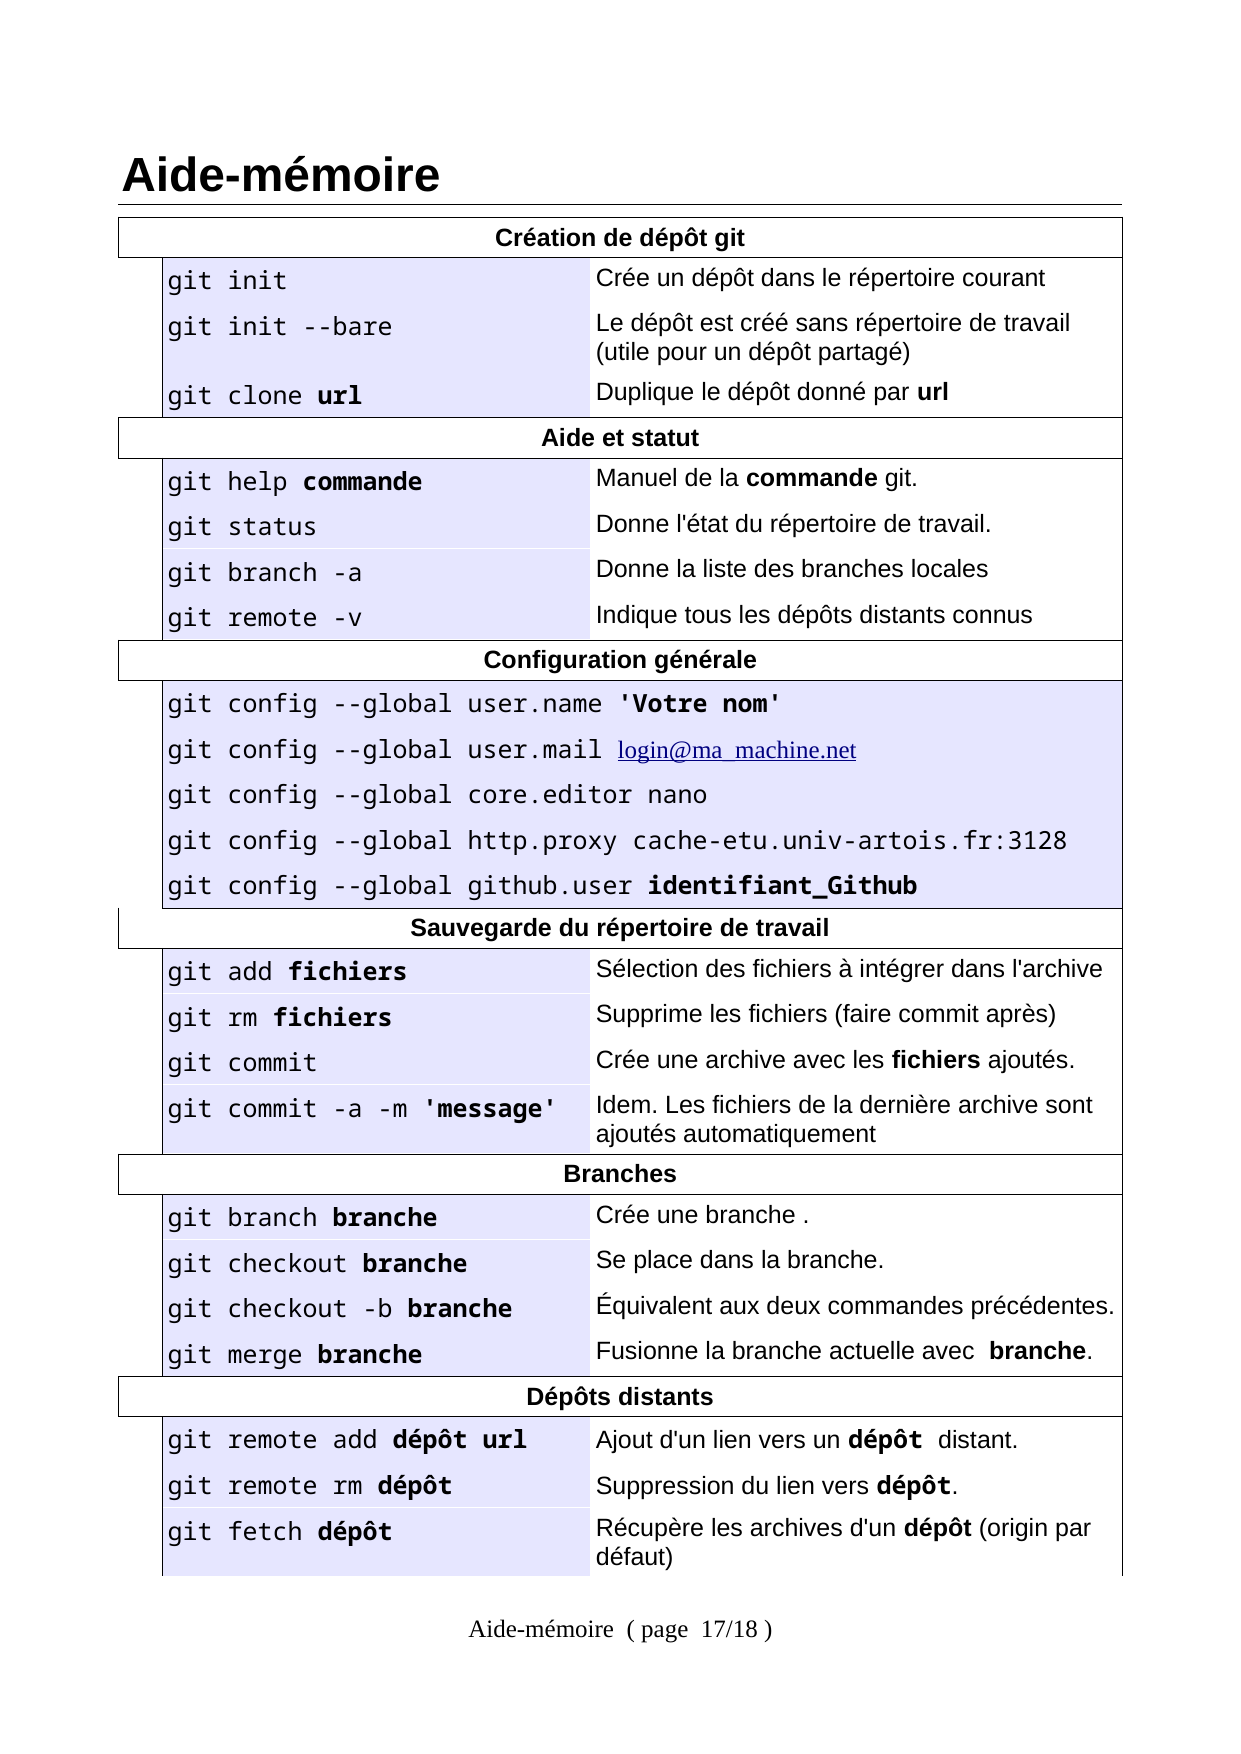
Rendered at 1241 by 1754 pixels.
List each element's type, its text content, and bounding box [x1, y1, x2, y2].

table_cell Indique tous les dépôts distants connus [590, 594, 1122, 639]
table_cell Ajout d'un lien vers un dépôt distant. [590, 1417, 1122, 1462]
table_cell Crée un dépôt dans le répertoire courant [590, 258, 1122, 303]
table_cell [118, 258, 162, 303]
table_cell [118, 1285, 162, 1331]
table_cell Idem. Les fichiers de la dernière archive sont ajoutés automatiquement [590, 1085, 1122, 1153]
table_cell [118, 726, 162, 771]
table_cell [118, 1039, 162, 1084]
table_cell git branch -a [163, 549, 590, 594]
table_cell git clone url [163, 372, 590, 417]
table_cell Duplique le dépôt donné par url [590, 372, 1122, 417]
table_cell Crée une archive avec les fichiers ajoutés. [590, 1039, 1122, 1084]
table_cell [118, 303, 162, 372]
table_cell [118, 1417, 162, 1462]
table_cell Branches [119, 1155, 1122, 1194]
table_header Création de dépôt git [119, 218, 1122, 257]
table_cell git remote add dépôt url [163, 1417, 590, 1462]
table_cell git config --global github.user identifiant_Github [163, 862, 1122, 908]
table_cell [118, 862, 162, 908]
table_cell Se place dans la branche. [590, 1240, 1122, 1285]
table_cell [118, 681, 162, 726]
table_cell Crée une branche . [590, 1195, 1122, 1239]
table_cell [118, 1085, 162, 1153]
table_cell git status [163, 503, 590, 548]
table_cell git checkout branche [163, 1240, 590, 1285]
table_cell git remote -v [163, 594, 590, 639]
subtitle Aide-mémoire [118, 143, 1122, 204]
table_cell [118, 503, 162, 548]
table_cell git config --global user.mail login@ma_machine.net [163, 726, 1122, 771]
table_cell [118, 549, 162, 594]
table_cell Donne l'état du répertoire de travail. [590, 503, 1122, 548]
table_cell Aide et statut [119, 418, 1122, 457]
table_cell [118, 594, 162, 639]
table_cell Supprime les fichiers (faire commit après) [590, 994, 1122, 1039]
table_cell git branch branche [163, 1195, 590, 1239]
table_cell Manuel de la commande git. [590, 459, 1122, 503]
table_cell git fetch dépôt [163, 1508, 590, 1576]
table_cell Donne la liste des branches locales [590, 549, 1122, 594]
table_cell [118, 1331, 162, 1376]
table_cell [118, 771, 162, 817]
table_cell git commit [163, 1039, 590, 1084]
table_cell Fusionne la branche actuelle avec branche. [590, 1331, 1122, 1376]
table_cell [118, 817, 162, 862]
table_cell Configuration générale [119, 641, 1122, 680]
table_cell Récupère les archives d'un dépôt (origin par défaut) [590, 1508, 1122, 1576]
table_cell [118, 1240, 162, 1285]
table_cell Le dépôt est créé sans répertoire de travail (utile pour un dépôt partagé) [590, 303, 1122, 372]
table_cell Dépôts distants [119, 1377, 1122, 1416]
table_cell git init --bare [163, 303, 590, 372]
table_cell git commit -a -m 'message' [163, 1085, 590, 1153]
table_cell [118, 459, 162, 503]
table_cell [118, 1195, 162, 1239]
table_cell git config --global core.editor nano [163, 771, 1122, 817]
table_cell git add fichiers [163, 949, 590, 993]
table_cell git rm fichiers [163, 994, 590, 1039]
table_cell [118, 1508, 162, 1576]
table_cell [118, 372, 162, 417]
table_cell git merge branche [163, 1331, 590, 1376]
table_cell Sauvegarde du répertoire de travail [119, 908, 1122, 948]
table_cell Équivalent aux deux commandes précédentes. [590, 1285, 1122, 1331]
table_cell git config --global user.name 'Votre nom' [163, 681, 1122, 726]
table_cell [118, 994, 162, 1039]
table_cell git config --global http.proxy cache-etu.univ-artois.fr:3128 [163, 817, 1122, 862]
table_cell [118, 949, 162, 993]
table_cell [118, 1462, 162, 1507]
table_cell Sélection des fichiers à intégrer dans l'archive [590, 949, 1122, 993]
table_cell git remote rm dépôt [163, 1462, 590, 1507]
table_cell git checkout -b branche [163, 1285, 590, 1331]
table_cell git help commande [163, 459, 590, 503]
table_cell Suppression du lien vers dépôt. [590, 1462, 1122, 1507]
table_cell git init [163, 258, 590, 303]
